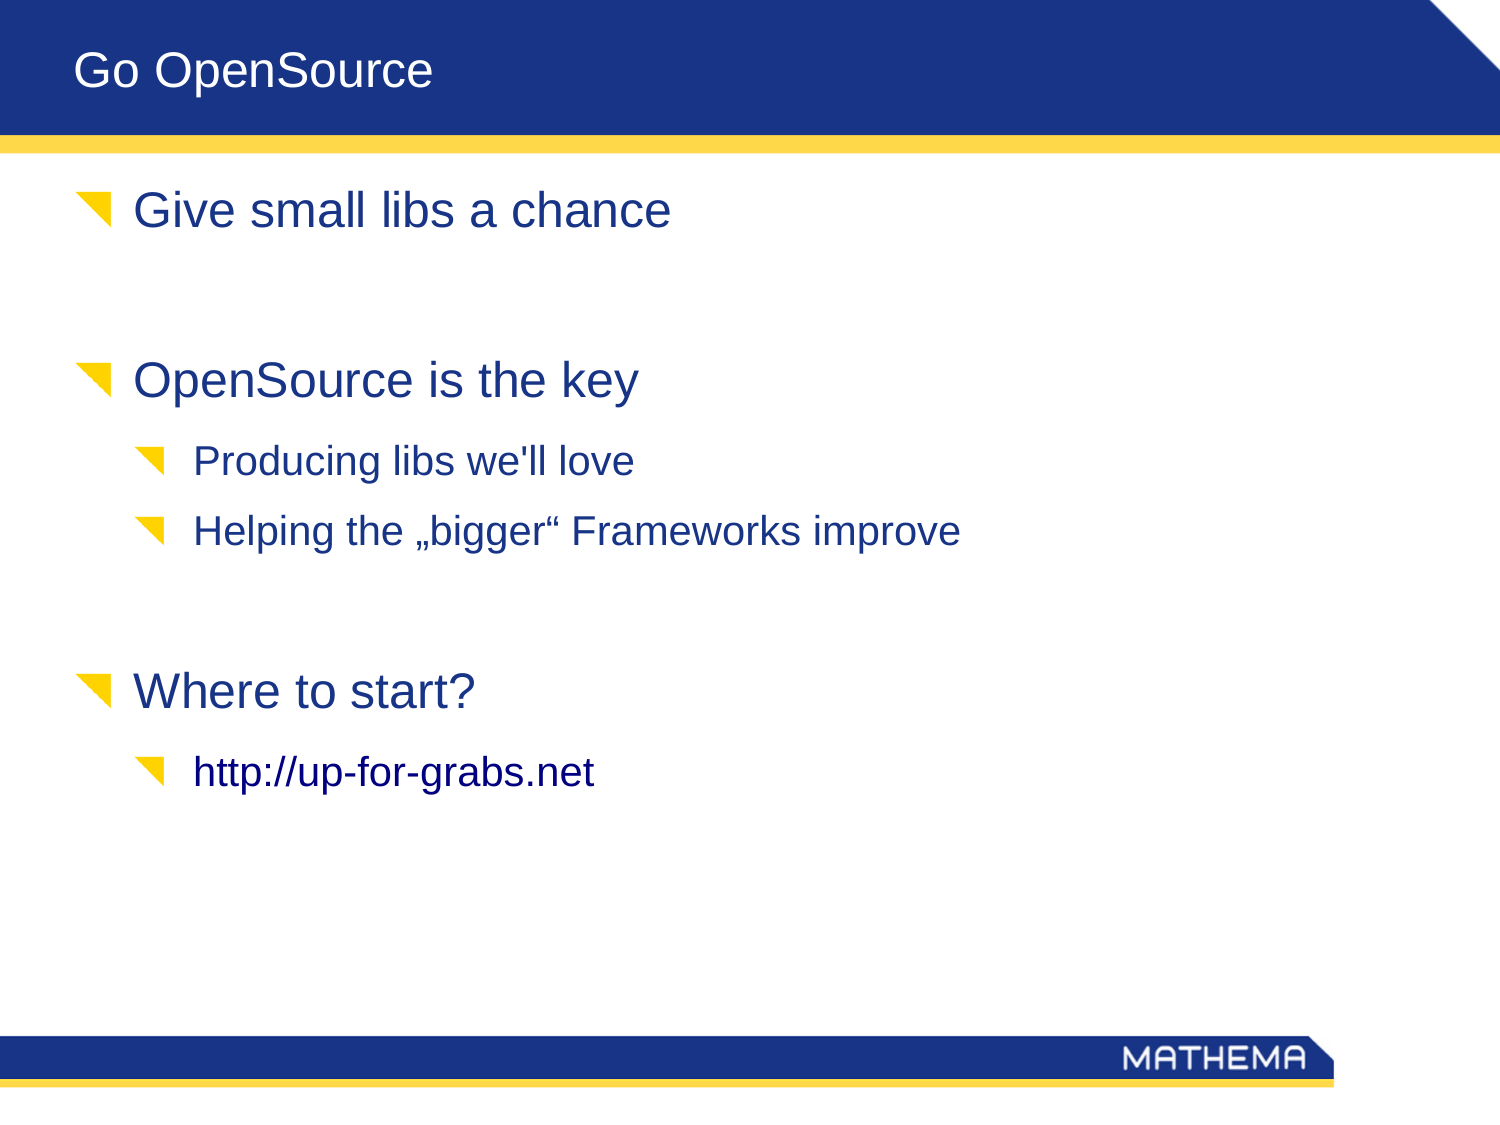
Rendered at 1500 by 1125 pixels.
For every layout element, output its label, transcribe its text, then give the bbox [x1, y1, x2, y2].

picture [0, 0, 1500, 1125]
list Give small libs a chance OpenSource is the key Producing libs we'll love Helping the „bigger“ Frameworks improve Where to start? http://up-for-grabs.net [75, 181, 1426, 1008]
title Go OpenSource [73, 40, 1276, 100]
